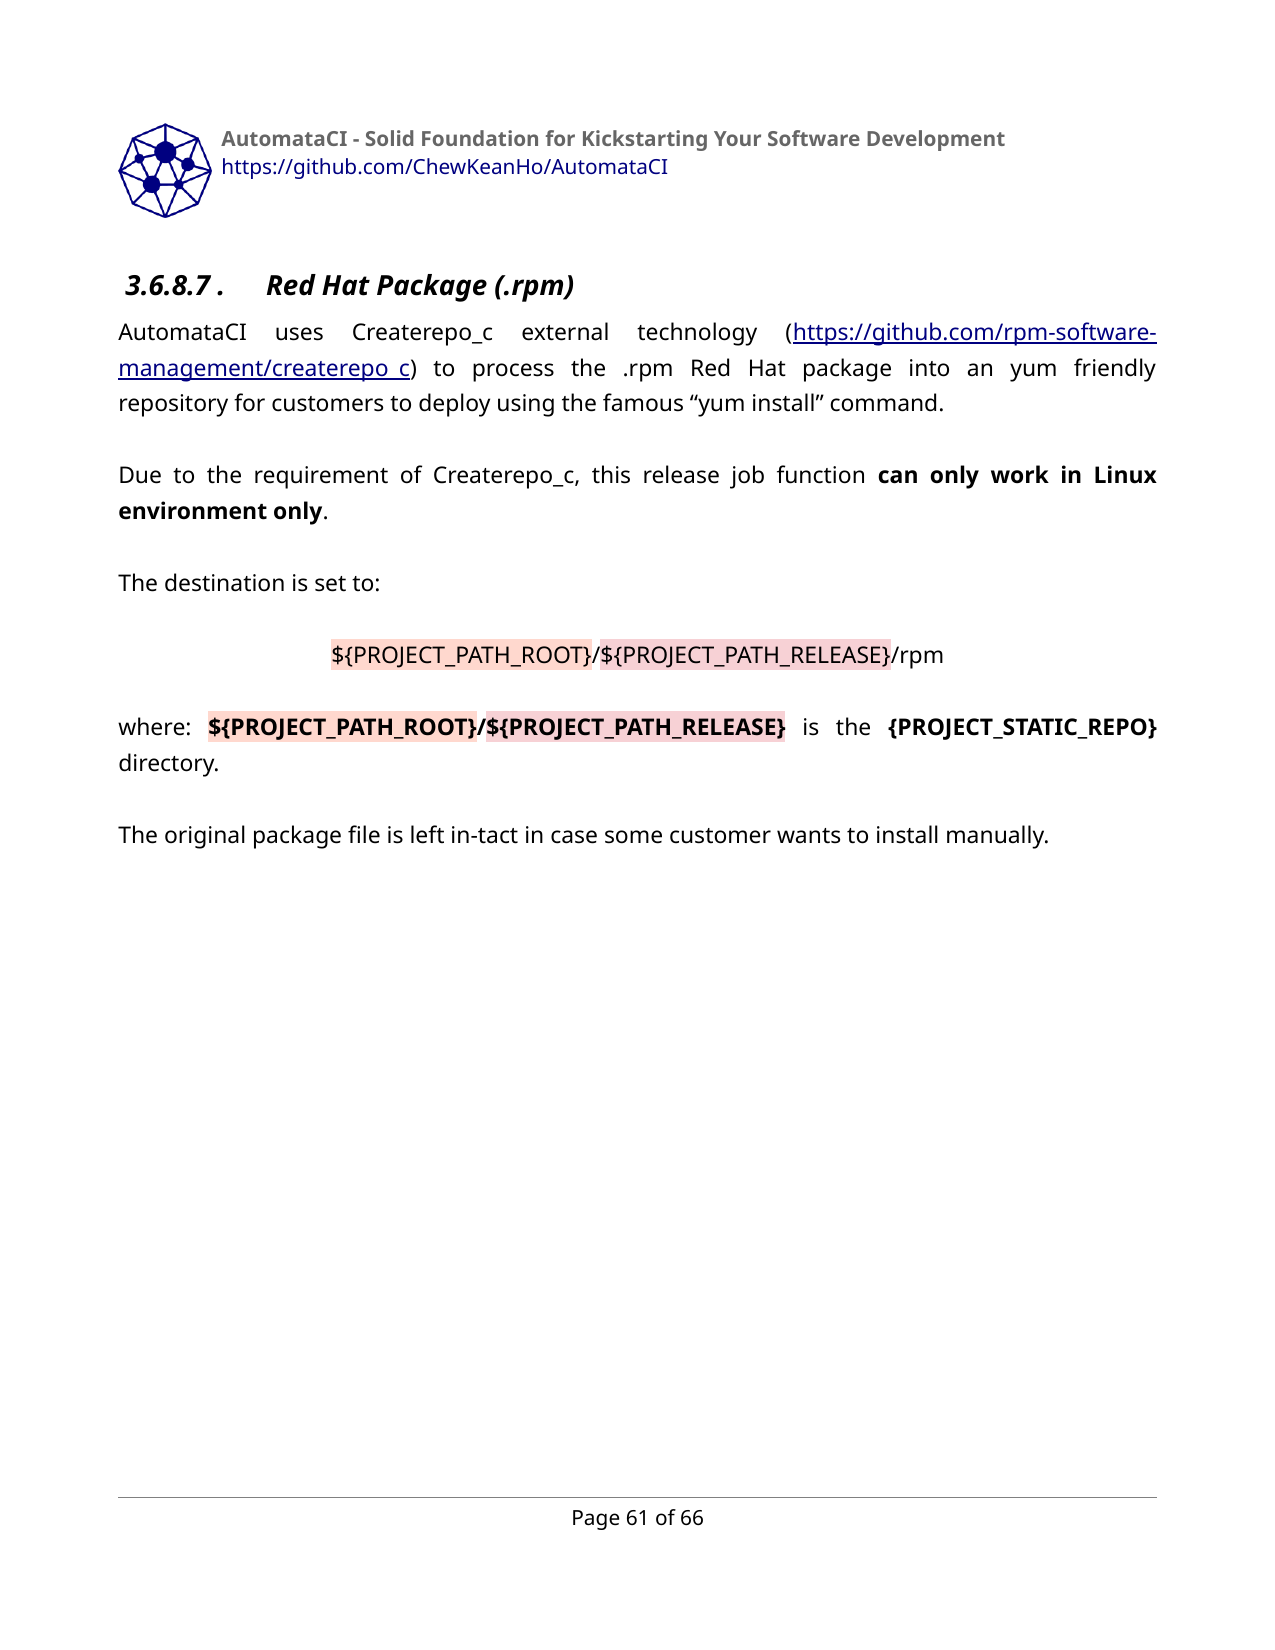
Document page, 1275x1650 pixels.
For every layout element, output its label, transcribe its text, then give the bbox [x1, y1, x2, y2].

text The destination is set to: [118, 567, 1157, 598]
picture [118, 123, 212, 218]
text ${PROJECT_PATH_ROOT}/${PROJECT_PATH_RELEASE}/rpm [118, 639, 1157, 670]
text AutomataCI uses Createrepo_c external technology (https://github.com/rpm-software-management/createrepo_c) to process the .rpm Red Hat package into an yum friendly repository for customers to deploy using the famous “yum install” command. [118, 316, 1157, 419]
subtitle Red Hat Package (.rpm) [118, 265, 1157, 303]
text where: ${PROJECT_PATH_ROOT}/${PROJECT_PATH_RELEASE} is the {PROJECT_STATIC_REPO} directory. [118, 711, 1157, 778]
text The original package file is left in-tact in case some customer wants to install manually. [118, 819, 1157, 850]
text Due to the requirement of Createrepo_c, this release job function can only work in Linux environment only. [118, 459, 1157, 526]
